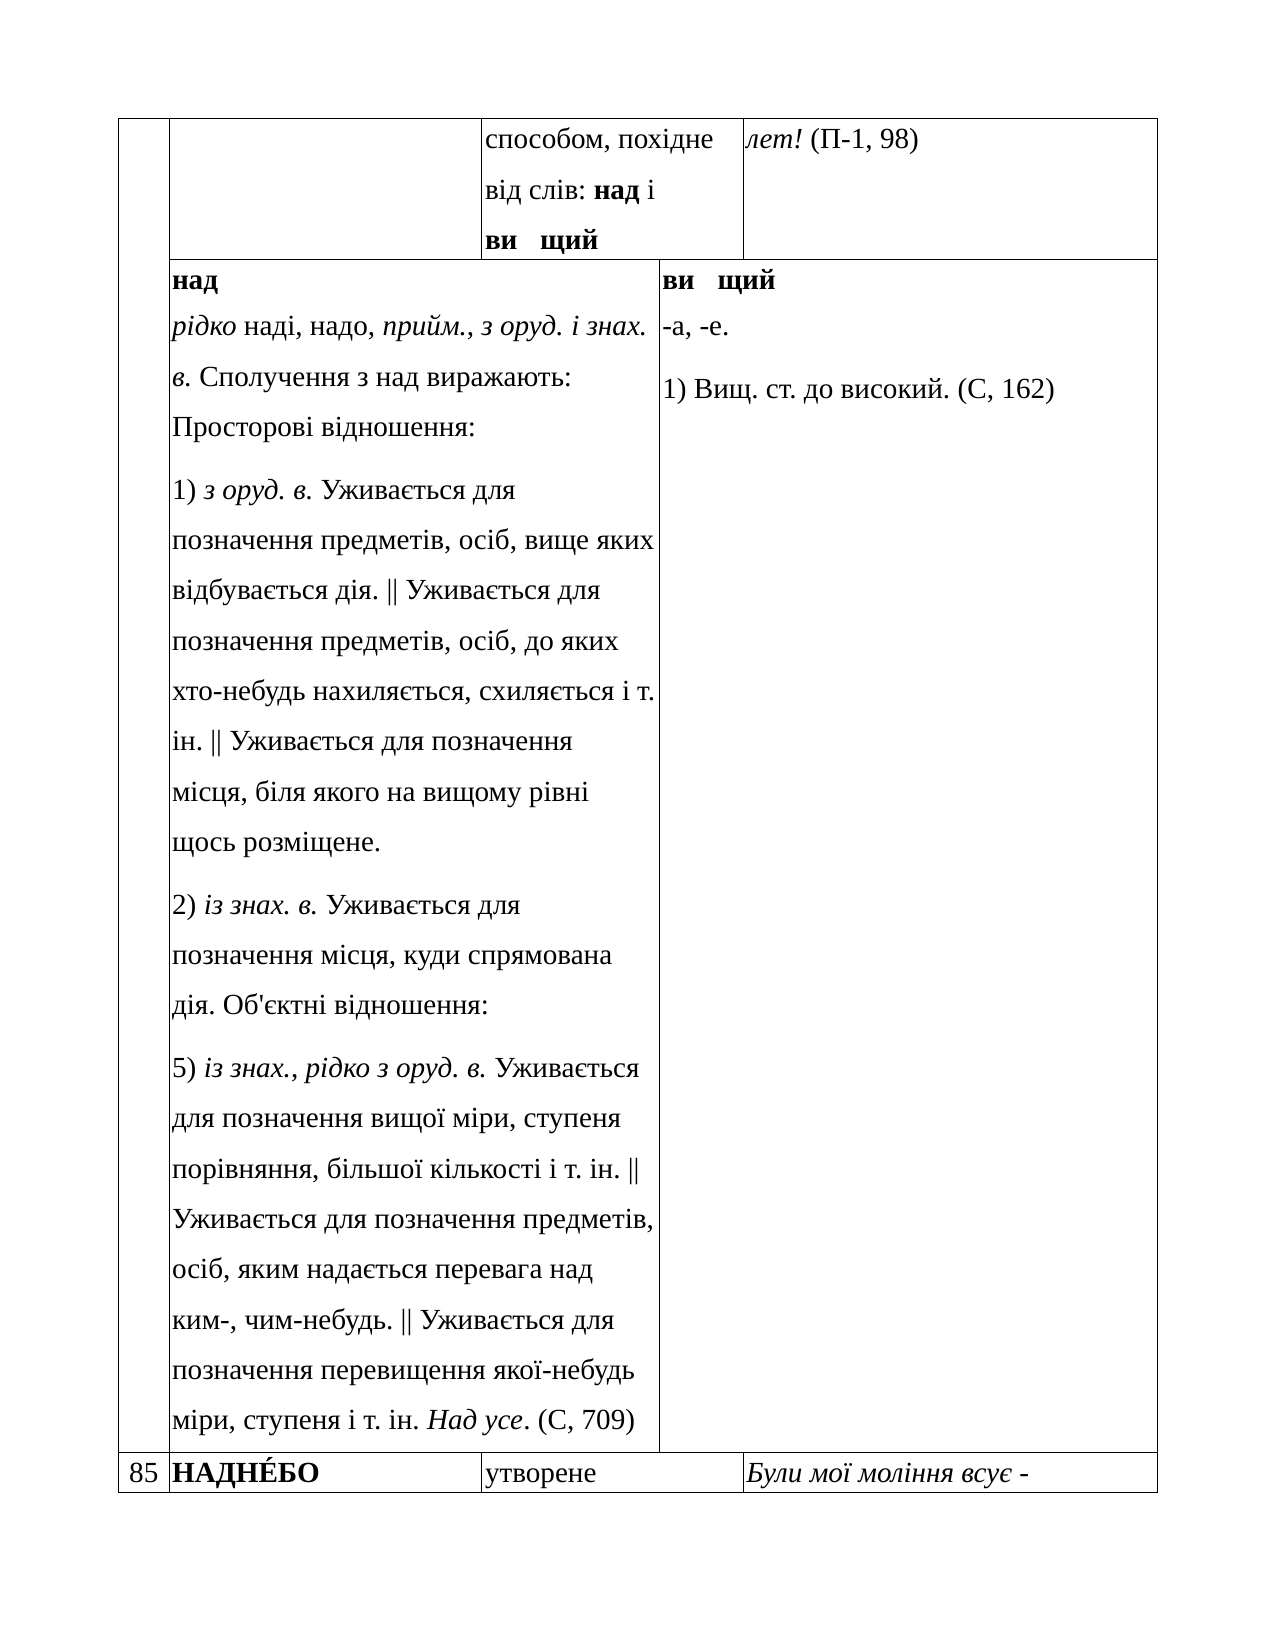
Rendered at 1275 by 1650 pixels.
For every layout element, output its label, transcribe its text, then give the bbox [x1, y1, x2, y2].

table_cell вищий -а, -е. 1) Вищ. ст. до високий. (С, 162) [660, 260, 1157, 1452]
table_cell [119, 119, 169, 1452]
table_cell лет! (П‑1, 98) [744, 119, 1157, 259]
table_cell Наднéбо [170, 1453, 481, 1492]
table_cell Були мої моління всує [744, 1453, 1157, 1492]
table_cell утворене [482, 1453, 743, 1492]
table_cell над рідко наді, надо, прийм., з оруд. і знах. в. Сполучення з над виражають: Просторові відношення: 1) з оруд. в. Уживається для позначення предметів, осіб, вище яких відбувається дія. || Уживається для позначення предметів, осіб, до яких хто-небудь нахиляється, схиляється і т. ін. || Уживається для позначення місця, біля якого на вищому рівні щось розміщене. 2) із знах. в. Уживається для позначення місця, куди спрямована дія. Об'єктні відношення: 5) із знах., рідко з оруд. в. Уживається для позначення вищої міри, ступеня порівняння, більшої кількості і т. ін. || Уживається для позначення предметів, осіб, яким надається перевага над ким-, чим-небудь. || Уживається для позначення перевищення якої-небудь міри, ступеня і т. ін. Над усе. (С, 709) [170, 260, 659, 1452]
table_cell 85 [119, 1453, 169, 1492]
table_cell способом, похідне від слів: над і вищий [482, 119, 743, 259]
table_cell [170, 119, 481, 259]
